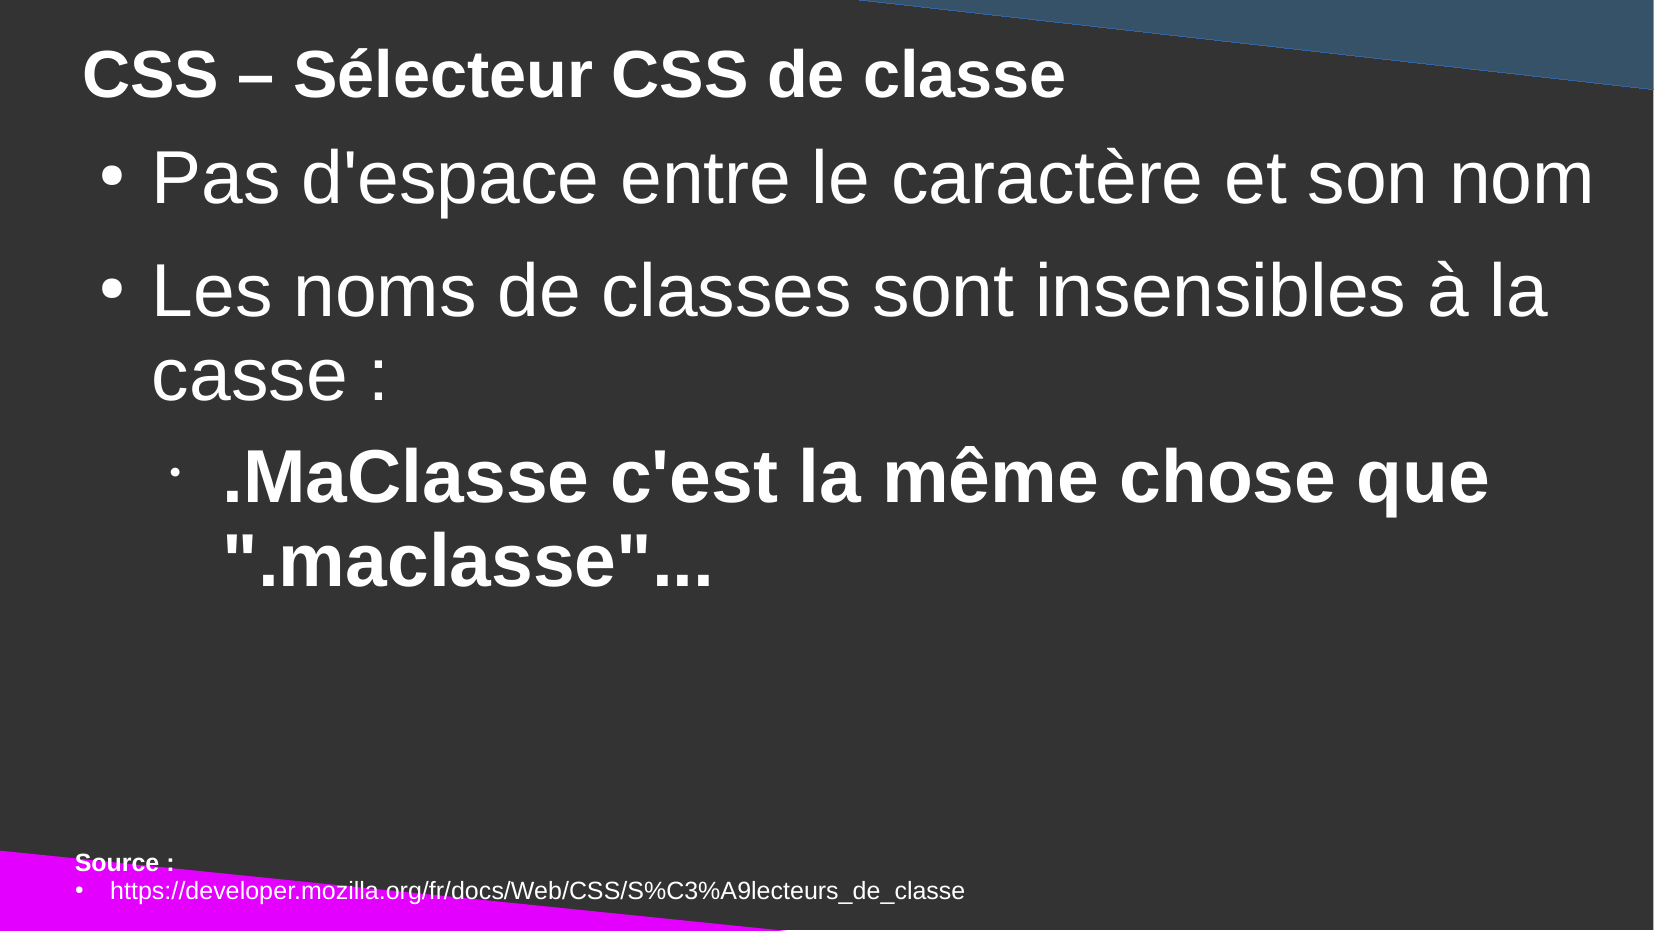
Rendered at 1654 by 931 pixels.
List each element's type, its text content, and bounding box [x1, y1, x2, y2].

list Pas d'espace entre le caractère et son nom Les noms de classes sont insensibles à la casse : .MaClasse c'est la même chose que ".maclasse"... [80, 135, 1605, 810]
text_box [0, 850, 788, 931]
title CSS – Sélecteur CSS de classe [82, 37, 1571, 114]
text_box [859, 0, 1654, 90]
text_box Source : https://developer.mozilla.org/fr/docs/Web/CSS/S%C3%A9lecteurs_de_classe [60, 841, 1546, 913]
